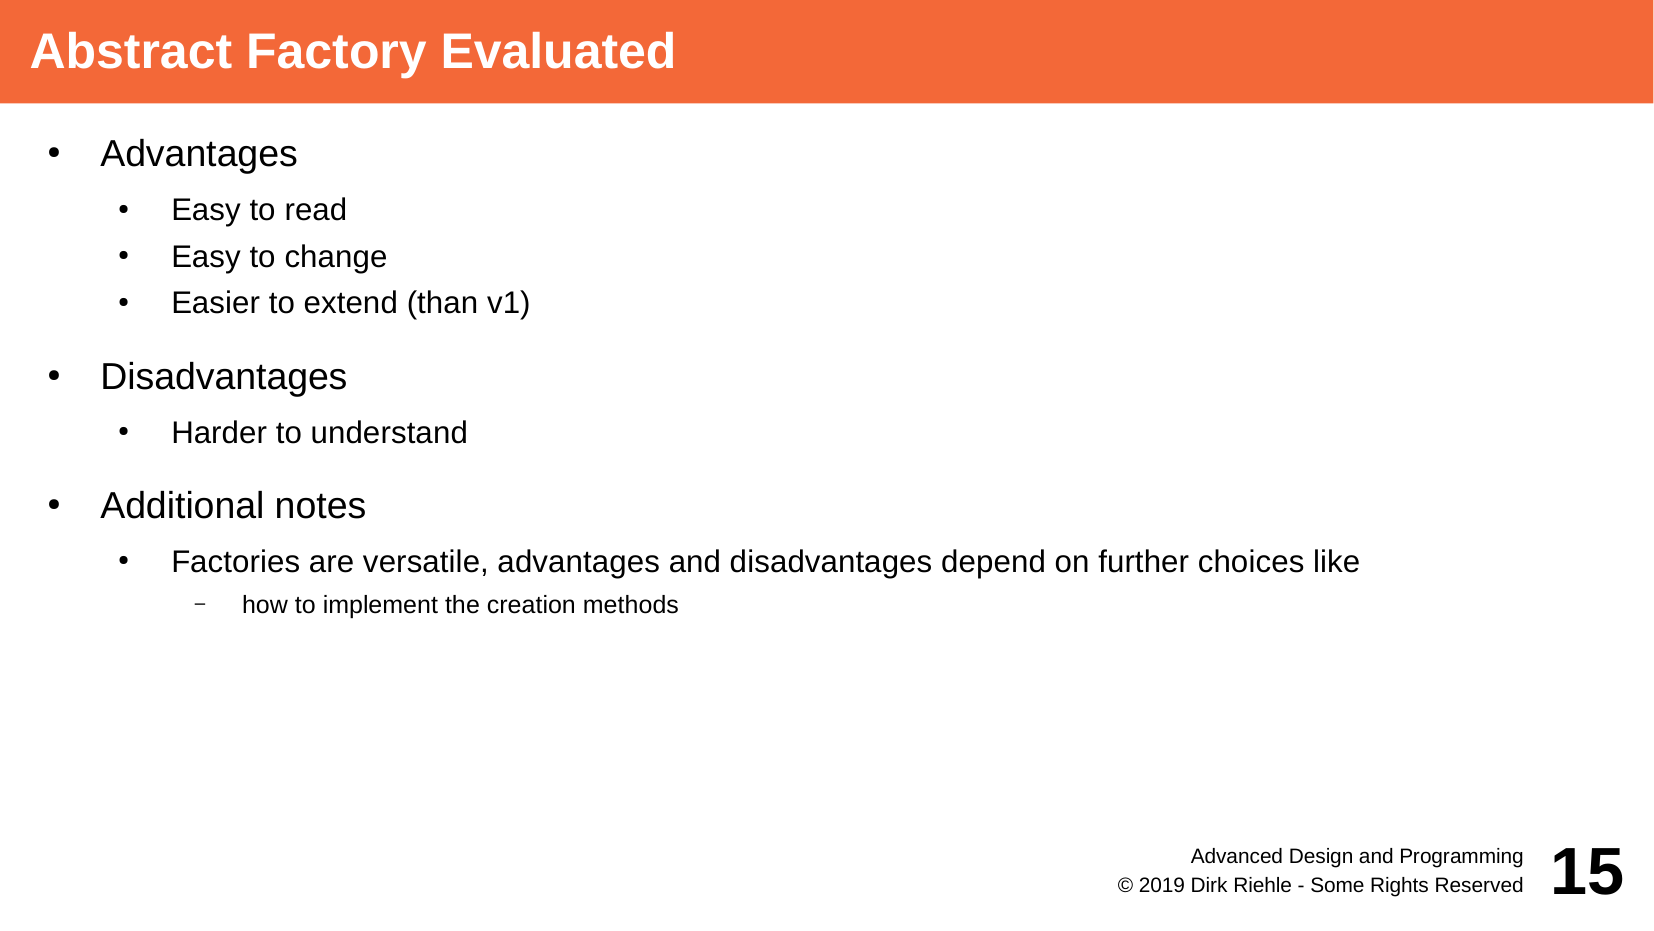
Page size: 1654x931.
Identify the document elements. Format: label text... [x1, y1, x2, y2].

title Abstract Factory Evaluated [0, 0, 1654, 104]
list Advantages Easy to read Easy to change Easier to extend (than v1) Disadvantages Harder to understand Additional notes Factories are versatile, advantages and disadvantages depend on further choices like how to implement the creation methods [29, 132, 1625, 813]
